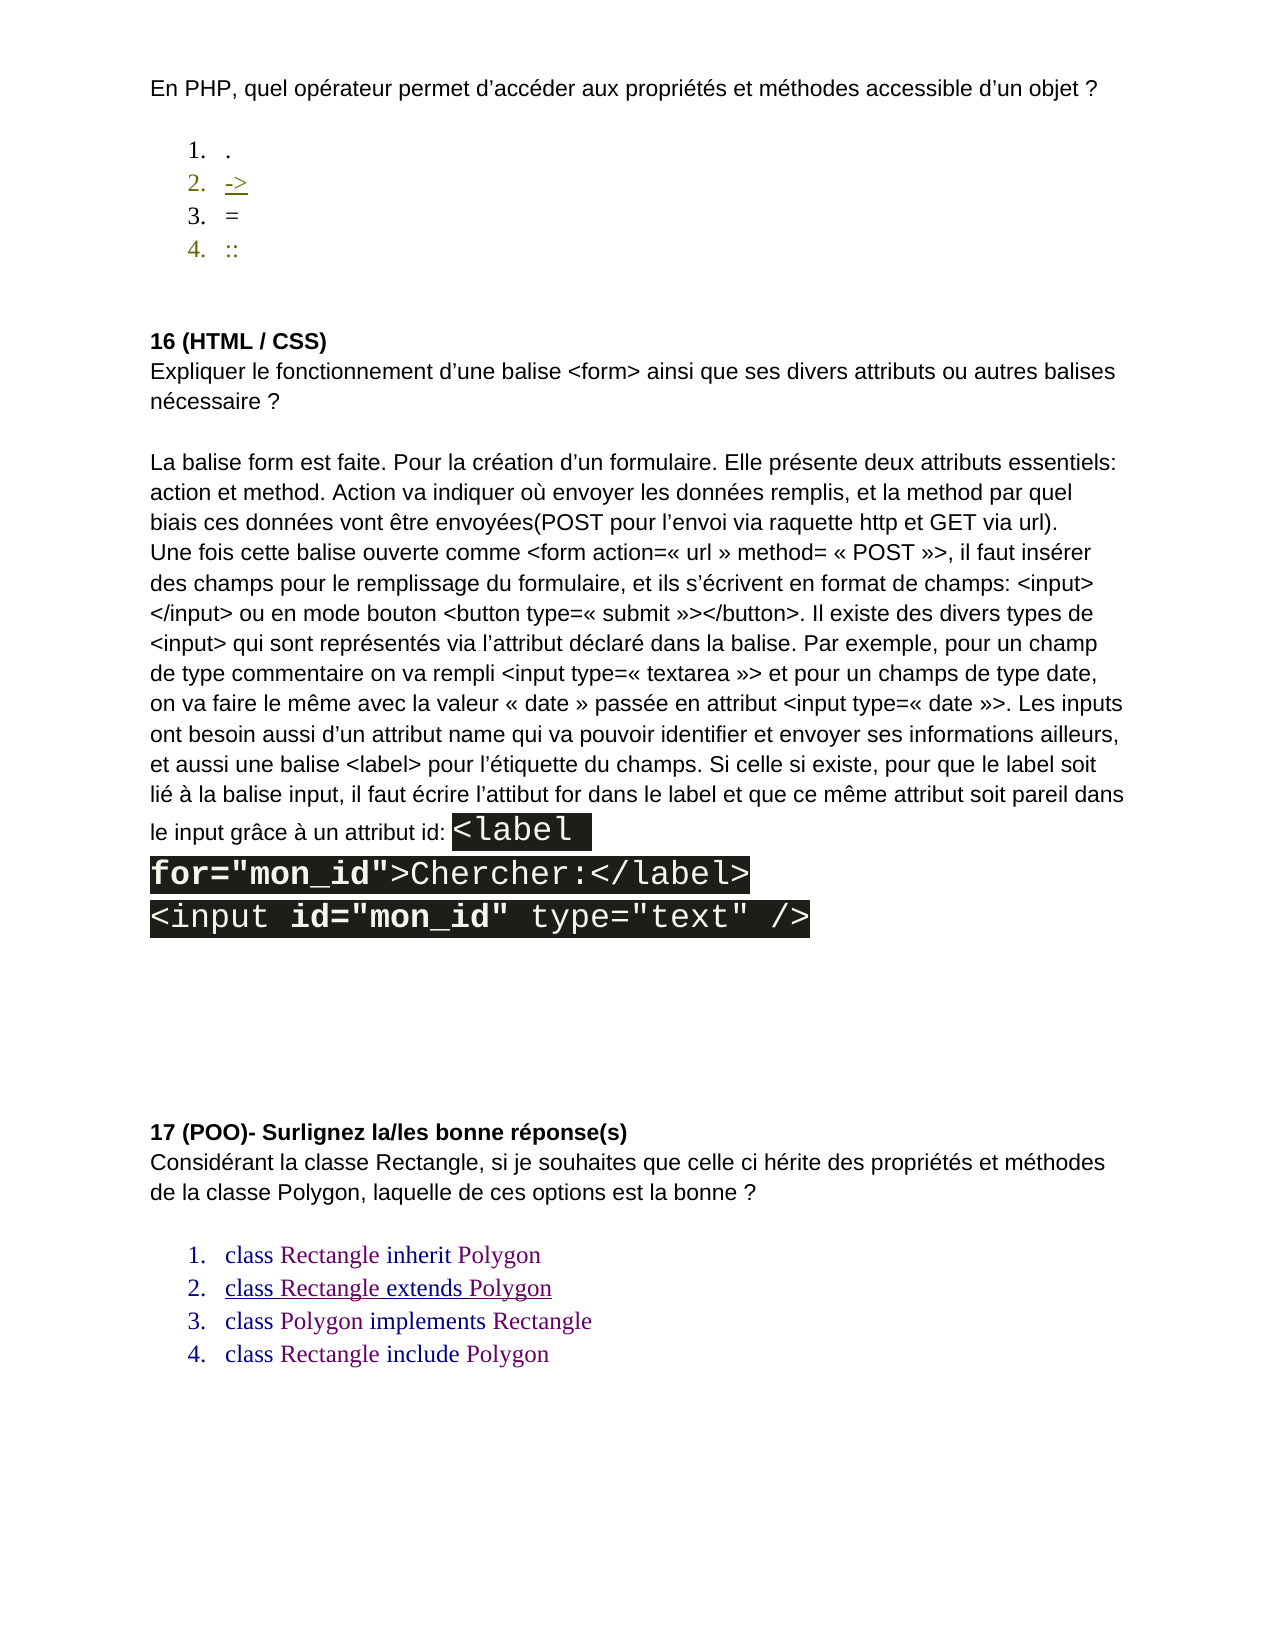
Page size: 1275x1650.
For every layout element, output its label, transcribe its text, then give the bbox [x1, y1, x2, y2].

list -> [187, 168, 1125, 197]
list = [187, 201, 1125, 230]
text Expliquer le fonctionnement d’une balise <form> ainsi que ses divers attributs ou autres balises nécessaire ? [150, 358, 1125, 415]
text En PHP, quel opérateur permet d’accéder aux propriétés et méthodes accessible d’un objet ? [150, 75, 1125, 101]
list class Rectangle include Polygon [187, 1339, 1125, 1368]
list class Polygon implements Rectangle [187, 1306, 1125, 1334]
list . [187, 135, 1125, 164]
text La balise form est faite. Pour la création d’un formulaire. Elle présente deux attributs essentiels: action et method. Action va indiquer où envoyer les données remplis, et la method par quel biais ces données vont être envoyées(POST pour l’envoi via raquette http et GET via url). [150, 449, 1125, 536]
text Considérant la classe Rectangle, si je souhaites que celle ci hérite des propriétés et méthodes de la classe Polygon, laquelle de ces options est la bonne ? [150, 1149, 1125, 1206]
text Une fois cette balise ouverte comme <form action=« url » method= « POST »>, il faut insérer des champs pour le remplissage du formulaire, et ils s’écrivent en format de champs: <input> </input> ou en mode bouton <button type=« submit »></button>. Il existe des divers types de <input> qui sont représentés via l’attribut déclaré dans la balise. Par exemple, pour un champ de type commentaire on va rempli <input type=« textarea »> et pour un champs de type date, on va faire le même avec la valeur « date » passée en attribut <input type=« date »>. Les inputs ont besoin aussi d’un attribut name qui va pouvoir identifier et envoyer ses informations ailleurs, et aussi une balise <label> pour l’étiquette du champs. Si celle si existe, pour que le label soit lié à la balise input, il faut écrire l’attibut for dans le label et que ce même attribut soit pareil dans le input grâce à un attribut id: <label for="mon_id">Chercher:</label> [150, 539, 1125, 894]
list :: [187, 234, 1125, 263]
text 16 (HTML / CSS) [150, 328, 1125, 354]
list class Rectangle inherit Polygon [187, 1240, 1125, 1268]
list class Rectangle extends Polygon [187, 1273, 1125, 1302]
text 17 (POO)- Surlignez la/les bonne réponse(s) [150, 1119, 1125, 1145]
text <input id="mon_id" type="text" /> [150, 900, 1125, 938]
